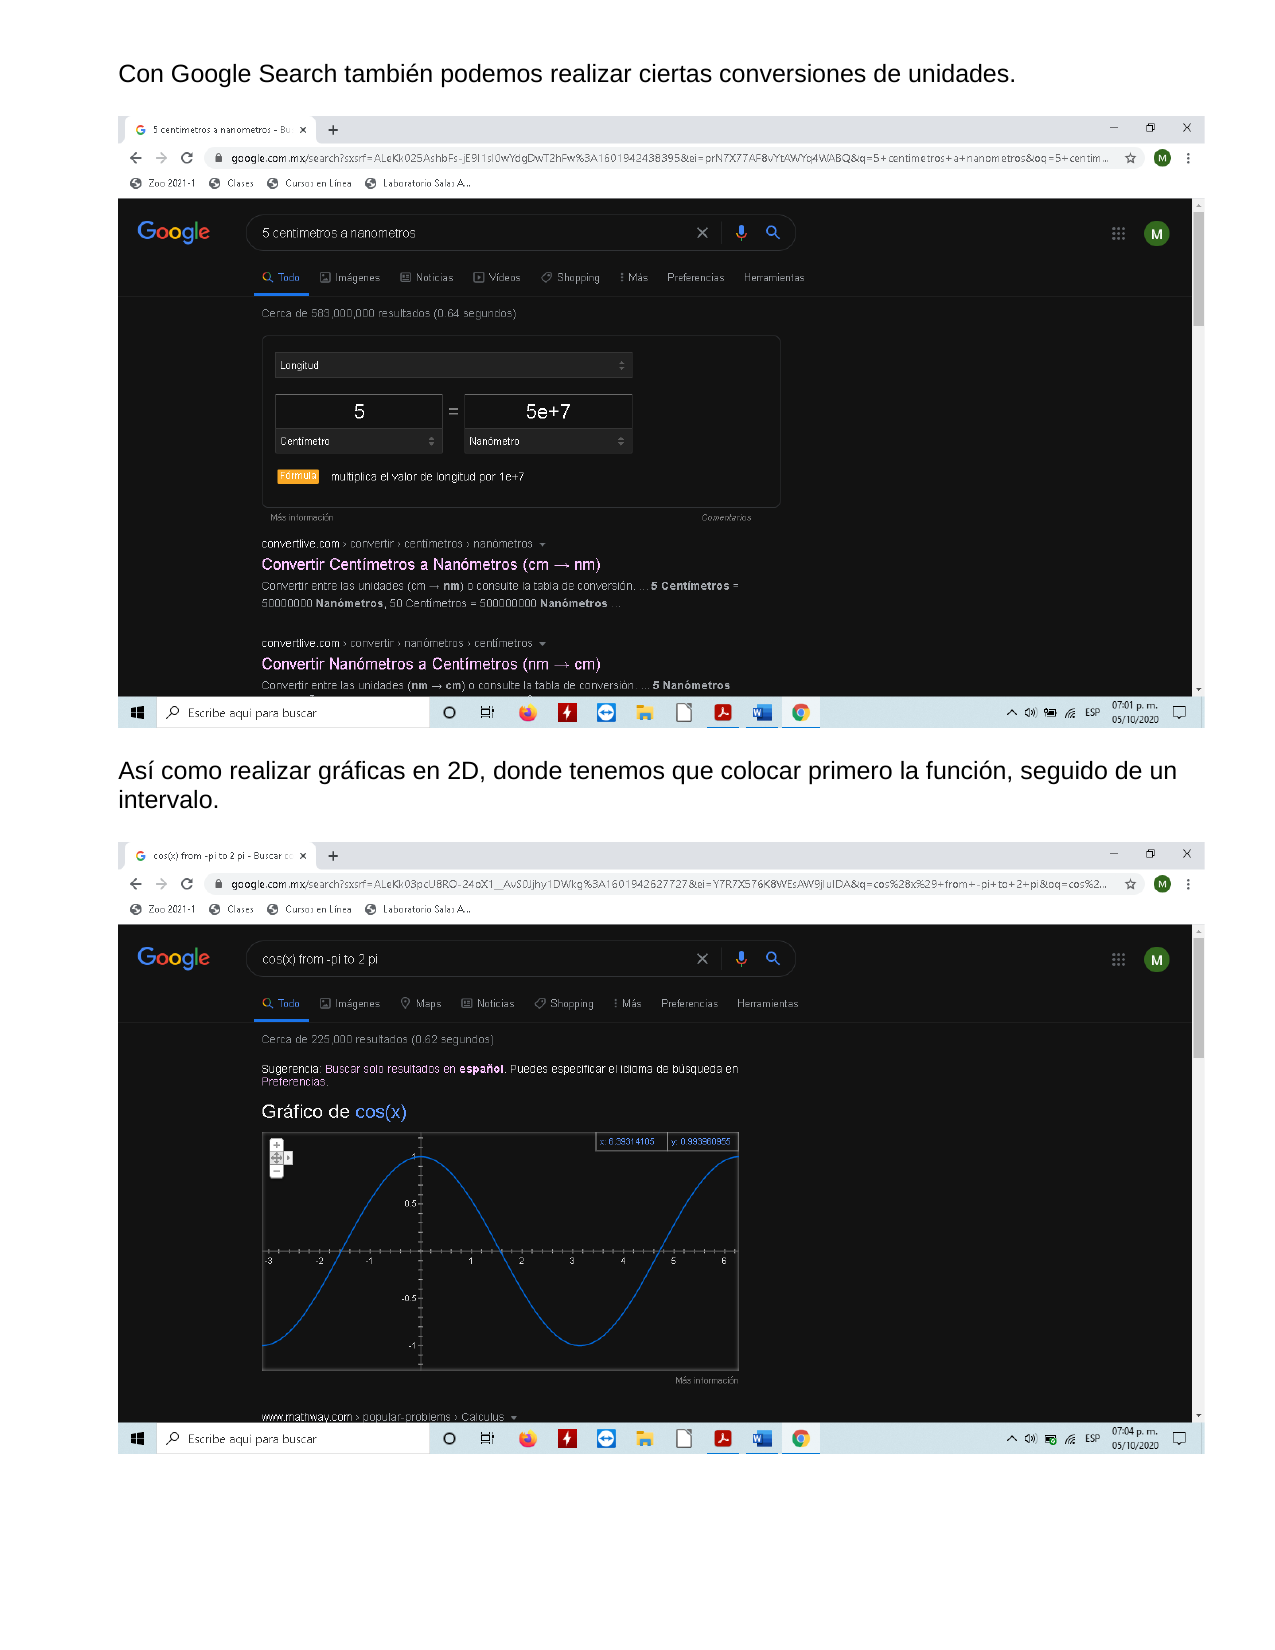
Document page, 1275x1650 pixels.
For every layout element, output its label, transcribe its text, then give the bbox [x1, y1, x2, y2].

text Con Google Search también podemos realizar ciertas conversiones de unidades. [118, 59, 1205, 88]
text Así como realizar gráficas en 2D, donde tenemos que colocar primero la función, seguido de un intervalo. [118, 756, 1205, 814]
